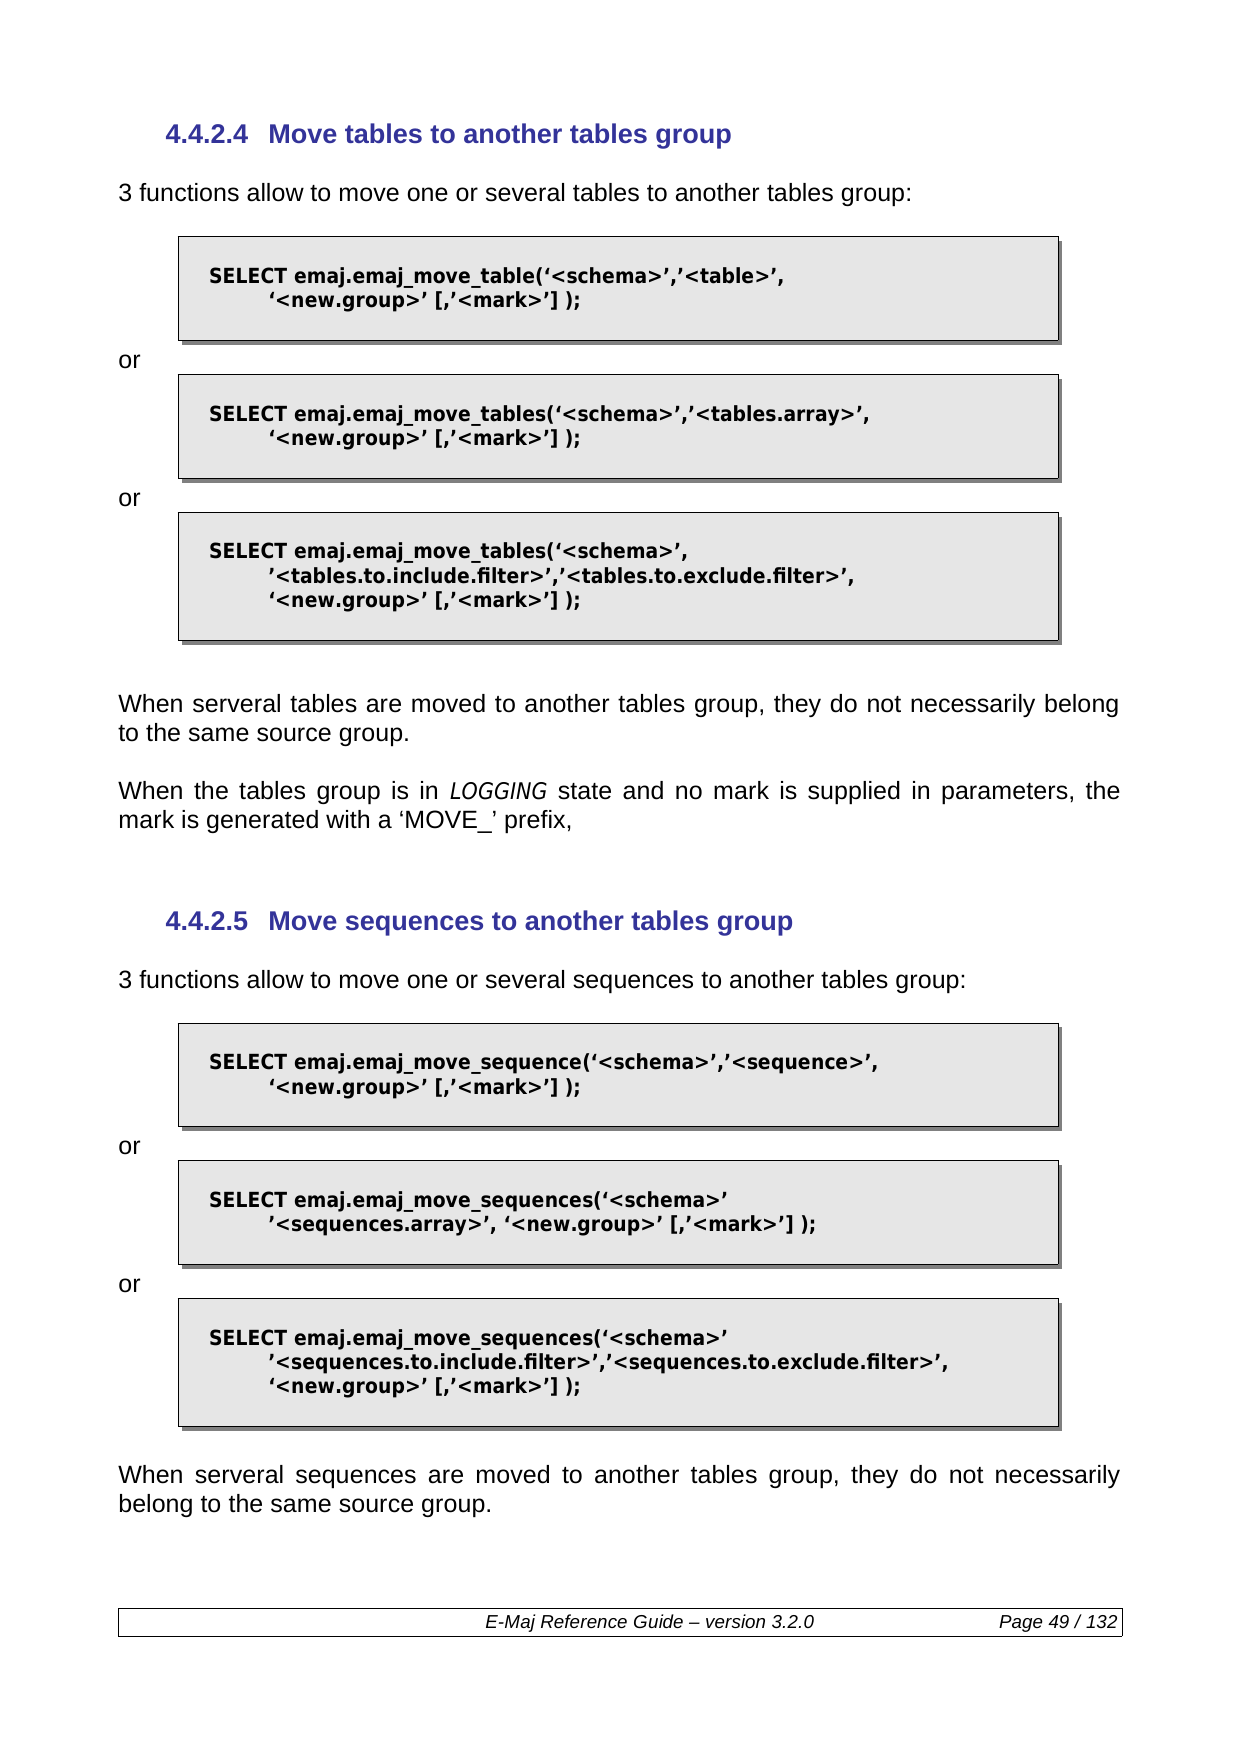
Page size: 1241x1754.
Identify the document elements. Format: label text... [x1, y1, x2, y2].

text When the tables group is in LOGGING state and no mark is supplied in parameters, the mark is generated with a ‘MOVE_’ prefix, [118, 776, 1122, 834]
text When serveral sequences are moved to another tables group, they do not necessarily belong to the same source group. [118, 1460, 1122, 1518]
text When serveral tables are moved to another tables group, they do not necessarily belong to the same source group. [118, 688, 1122, 747]
text or [118, 345, 1122, 374]
text ’<tables.to.include.filter>’,’<tables.to.exclude.filter>’, [179, 561, 1058, 585]
text or [118, 483, 1122, 512]
text ‘<new.group>’ [,’<mark>’] ); [179, 423, 1058, 447]
text ‘<new.group>’ [,’<mark>’] ); [179, 1072, 1058, 1096]
text SELECT emaj.emaj_move_tables(‘<schema>’, [179, 536, 1058, 561]
text or [118, 1269, 1122, 1298]
text SELECT emaj.emaj_move_sequence(‘<schema>’,’<sequence>’, [179, 1047, 1058, 1072]
text SELECT emaj.emaj_move_table(‘<schema>’,’<table>’, [179, 261, 1058, 285]
text ‘<new.group>’ [,’<mark>’] ); [179, 1371, 1058, 1396]
text SELECT emaj.emaj_move_sequences(‘<schema>’ [179, 1322, 1058, 1347]
text 3 functions allow to move one or several sequences to another tables group: [118, 964, 1122, 993]
subtitle Move sequences to another tables group [165, 904, 1122, 935]
subtitle Move tables to another tables group [165, 118, 1122, 149]
text ‘<new.group>’ [,’<mark>’] ); [179, 285, 1058, 310]
text SELECT emaj.emaj_move_sequences(‘<schema>’ [179, 1185, 1058, 1209]
text ‘<new.group>’ [,’<mark>’] ); [179, 585, 1058, 610]
text or [118, 1131, 1122, 1160]
text 3 functions allow to move one or several tables to another tables group: [118, 178, 1122, 207]
text ’<sequences.array>’, ‘<new.group>’ [,’<mark>’] ); [179, 1209, 1058, 1234]
text SELECT emaj.emaj_move_tables(‘<schema>’,’<tables.array>’, [179, 398, 1058, 423]
text ’<sequences.to.include.filter>’,’<sequences.to.exclude.filter>’, [179, 1347, 1058, 1371]
